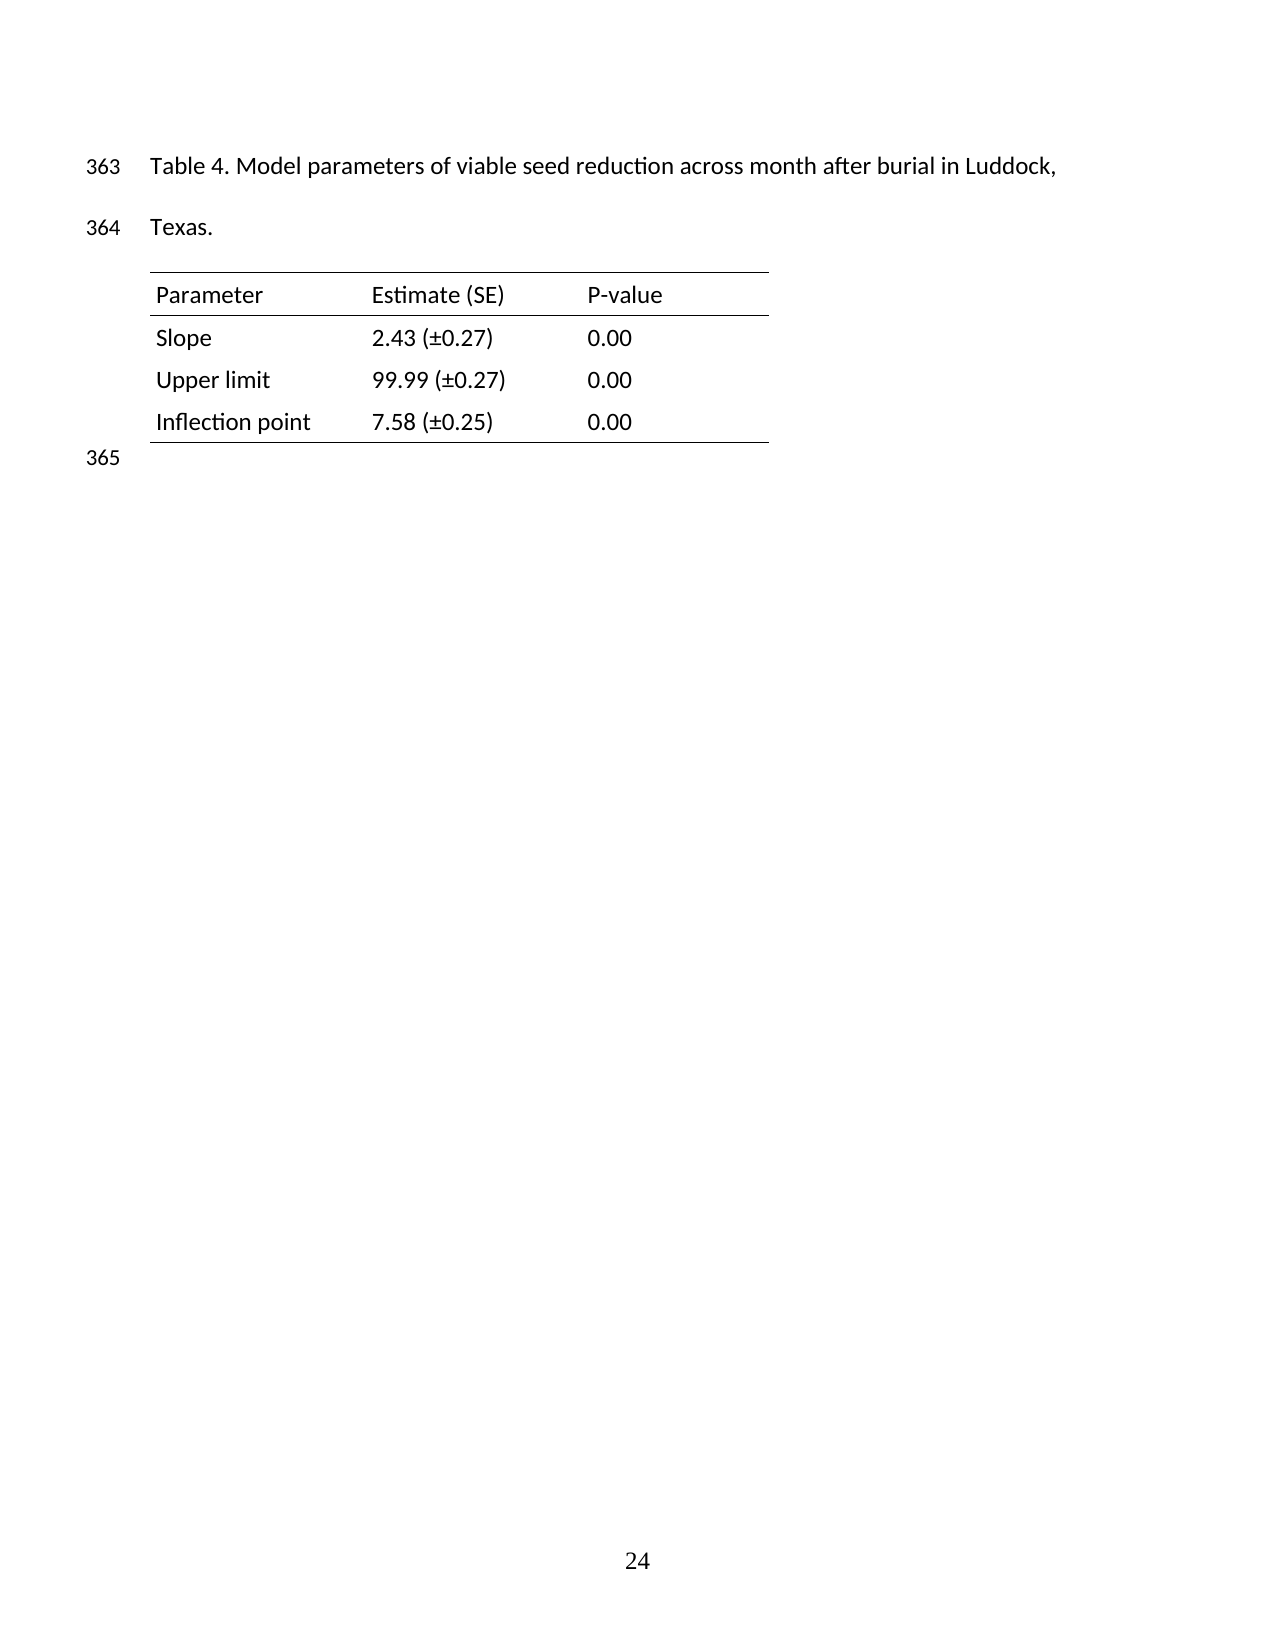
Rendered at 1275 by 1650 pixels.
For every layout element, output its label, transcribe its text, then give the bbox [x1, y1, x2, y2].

table_cell Upper limit [150, 358, 366, 400]
table_header Estimate (SE) [366, 273, 582, 315]
table_cell 7.58 (±0.25) [366, 400, 582, 442]
table_cell 0.00 [582, 316, 769, 358]
table_cell 0.00 [582, 400, 769, 442]
table_cell 2.43 (±0.27) [366, 316, 582, 358]
table_cell Slope [150, 316, 366, 358]
text Table 4. Model parameters of viable seed reduction across month after burial in Luddock, Texas. [150, 150, 1125, 242]
table_cell 99.99 (±0.27) [366, 358, 582, 400]
table_cell Inflection point [150, 400, 366, 442]
table_cell 0.00 [582, 358, 769, 400]
table_header Parameter [150, 273, 366, 315]
table_header P-value [582, 273, 769, 315]
